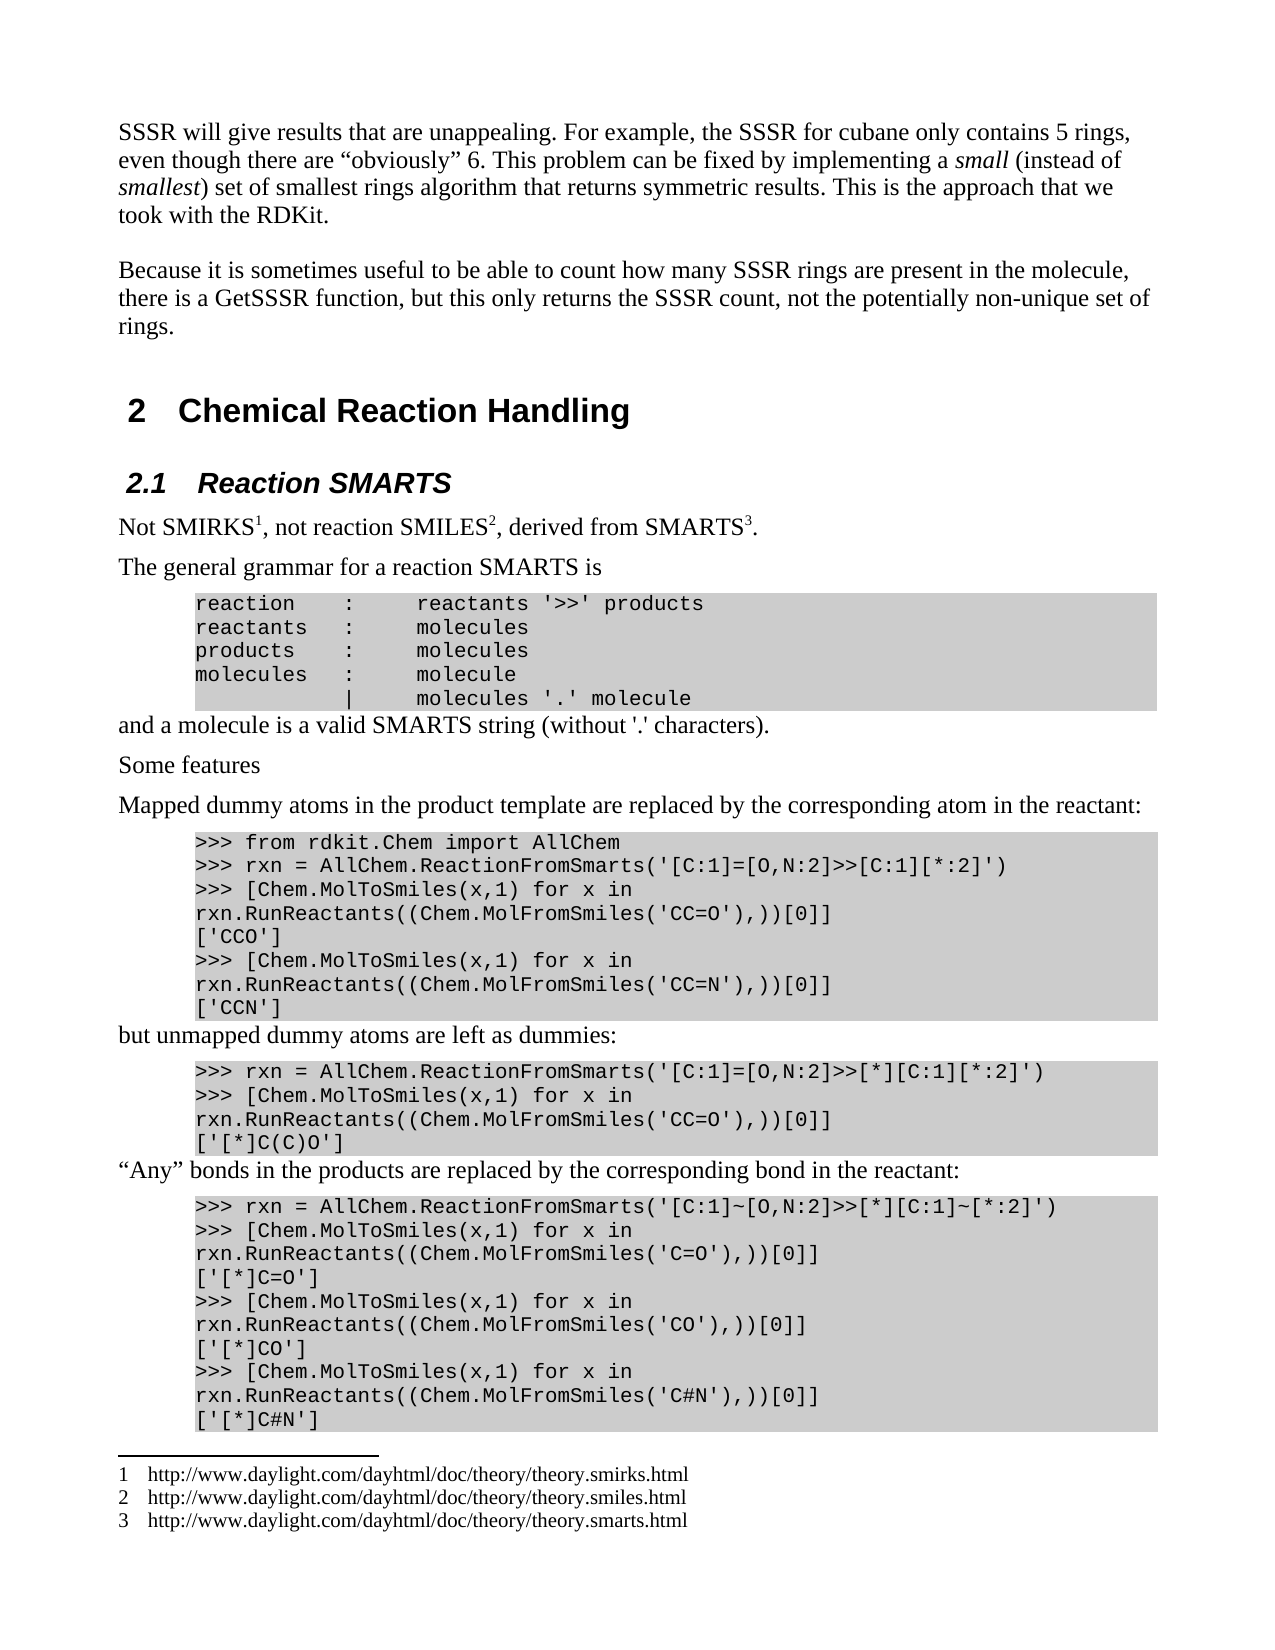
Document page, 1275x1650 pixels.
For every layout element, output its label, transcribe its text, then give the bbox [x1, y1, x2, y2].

text >>> [Chem.MolToSmiles(x,1) for x in rxn.RunReactants((Chem.MolFromSmiles('C#N'),))[0]] [195, 1362, 1158, 1409]
text Mapped dummy atoms in the product template are replaced by the corresponding atom in the reactant: [118, 792, 1157, 819]
text Some features [118, 751, 1157, 779]
text >>> [Chem.MolToSmiles(x,1) for x in rxn.RunReactants((Chem.MolFromSmiles('C=O'),))[0]] [195, 1220, 1158, 1267]
text Not SMIRKS, not reaction SMILES, derived from SMARTS. [118, 513, 1157, 540]
text >>> [Chem.MolToSmiles(x,1) for x in rxn.RunReactants((Chem.MolFromSmiles('CC=N'),))[0]] [195, 950, 1158, 997]
text and a molecule is a valid SMARTS string (without '.' characters). [118, 711, 1157, 739]
text ['CCO'] [195, 926, 1158, 950]
text >>> rxn = AllChem.ReactionFromSmarts('[C:1]~[O,N:2]>>[*][C:1]~[*:2]') [195, 1196, 1158, 1220]
text http://www.daylight.com/dayhtml/doc/theory/theory.smiles.html [118, 1486, 1157, 1509]
text reaction : reactants '>>' products [195, 593, 1157, 617]
text >>> [Chem.MolToSmiles(x,1) for x in rxn.RunReactants((Chem.MolFromSmiles('CO'),))[0]] [195, 1291, 1158, 1338]
text http://www.daylight.com/dayhtml/doc/theory/theory.smirks.html [118, 1462, 1157, 1486]
text “Any” bonds in the products are replaced by the corresponding bond in the reactant: [118, 1156, 1157, 1183]
text >>> from rdkit.Chem import AllChem [195, 832, 1158, 856]
text http://www.daylight.com/dayhtml/doc/theory/theory.smarts.html [118, 1509, 1157, 1532]
text SSSR will give results that are unappealing. For example, the SSSR for cubane only contains 5 rings, even though there are “obviously” 6. This problem can be fixed by implementing a small (instead of smallest) set of smallest rings algorithm that returns symmetric results. This is the approach that we took with the RDKit. [118, 118, 1157, 229]
text reactants : molecules [195, 617, 1157, 640]
text ['[*]C#N'] [195, 1409, 1158, 1432]
text The general grammar for a reaction SMARTS is [118, 553, 1157, 581]
subtitle Reaction SMARTS [118, 467, 1157, 500]
subtitle Chemical Reaction Handling [118, 392, 1157, 430]
text ['[*]CO'] [195, 1338, 1158, 1362]
text >>> rxn = AllChem.ReactionFromSmarts('[C:1]=[O,N:2]>>[C:1][*:2]') [195, 856, 1158, 879]
text ['[*]C=O'] [195, 1267, 1158, 1291]
text products : molecules [195, 640, 1157, 664]
text ['[*]C(C)O'] [195, 1132, 1158, 1156]
text >>> [Chem.MolToSmiles(x,1) for x in rxn.RunReactants((Chem.MolFromSmiles('CC=O'),))[0]] [195, 1085, 1158, 1132]
text molecules : molecule [195, 664, 1157, 688]
text but unmapped dummy atoms are left as dummies: [118, 1021, 1157, 1049]
text | molecules '.' molecule [195, 688, 1157, 711]
text >>> rxn = AllChem.ReactionFromSmarts('[C:1]=[O,N:2]>>[*][C:1][*:2]') [195, 1061, 1158, 1085]
text Because it is sometimes useful to be able to count how many SSSR rings are present in the molecule, there is a GetSSSR function, but this only returns the SSSR count, not the potentially non-unique set of rings. [118, 257, 1157, 340]
text >>> [Chem.MolToSmiles(x,1) for x in rxn.RunReactants((Chem.MolFromSmiles('CC=O'),))[0]] [195, 879, 1158, 926]
text ['CCN'] [195, 997, 1158, 1021]
